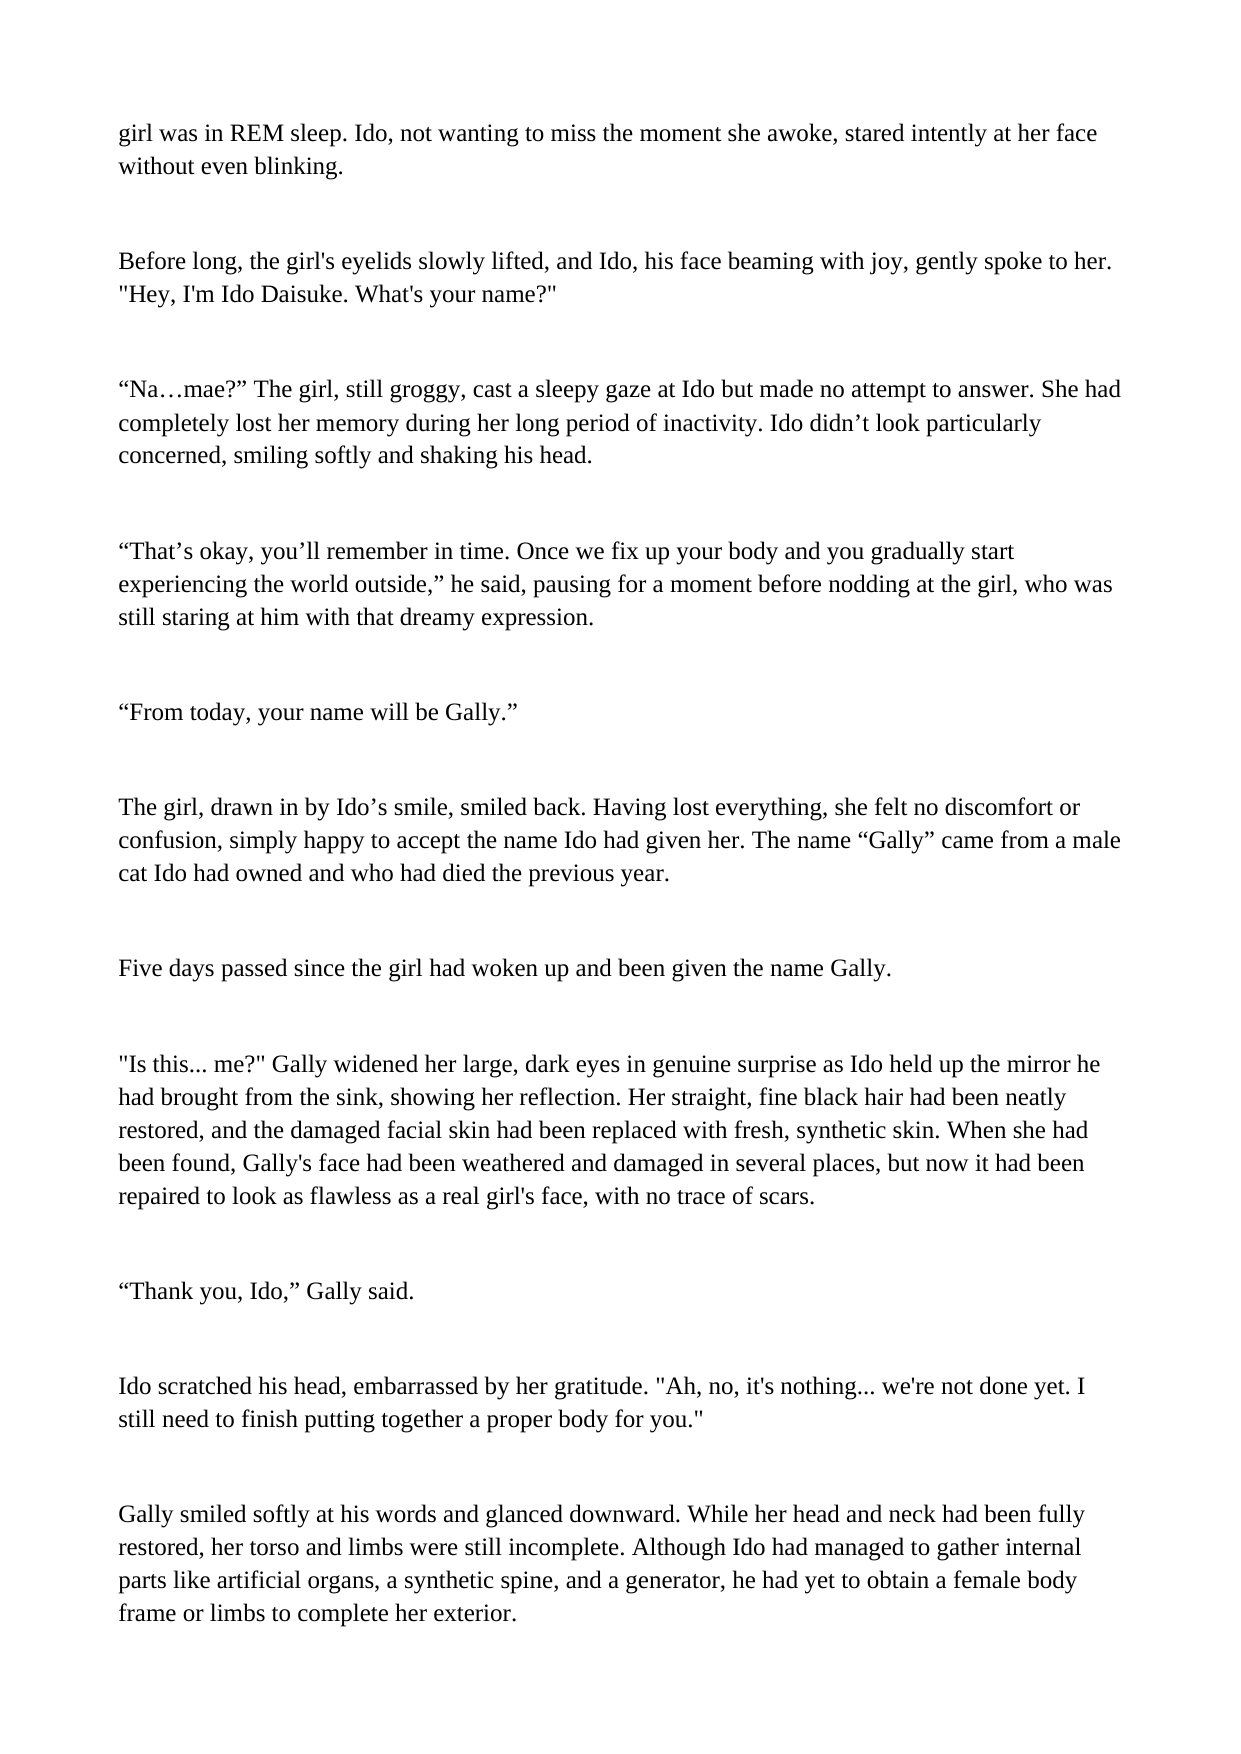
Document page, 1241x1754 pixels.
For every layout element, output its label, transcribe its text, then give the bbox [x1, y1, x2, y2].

text “Thank you, Ido,” Gally said. [118, 1276, 1122, 1305]
text Five days passed since the girl had woken up and been given the name Gally. [118, 953, 1122, 982]
text girl was in REM sleep. Ido, not wanting to miss the moment she awoke, stared intently at her face without even blinking. [118, 118, 1122, 180]
text Ido scratched his head, embarrassed by her gratitude. "Ah, no, it's nothing... we're not done yet. I still need to finish putting together a proper body for you." [118, 1371, 1122, 1433]
text “From today, your name will be Gally.” [118, 697, 1122, 726]
text Before long, the girl's eyelids slowly lifted, and Ido, his face beaming with joy, gently spoke to her. "Hey, I'm Ido Daisuke. What's your name?" [118, 246, 1122, 308]
text “Na…mae?” The girl, still groggy, cast a sleepy gaze at Ido but made no attempt to answer. She had completely lost her memory during her long period of inactivity. Ido didn’t look particularly concerned, smiling softly and shaking his head. [118, 374, 1122, 469]
text “That’s okay, you’ll remember in time. Once we fix up your body and you gradually start experiencing the world outside,” he said, pausing for a moment before nodding at the girl, who was still staring at him with that dreamy expression. [118, 536, 1122, 631]
text The girl, drawn in by Ido’s smile, smiled back. Having lost everything, she felt no discomfort or confusion, simply happy to accept the name Ido had given her. The name “Gally” came from a male cat Ido had owned and who had died the previous year. [118, 792, 1122, 887]
text "Is this... me?" Gally widened her large, dark eyes in genuine surprise as Ido held up the mirror he had brought from the sink, showing her reflection. Her straight, fine black hair had been neatly restored, and the damaged facial skin had been replaced with fresh, synthetic skin. When she had been found, Gally's face had been weathered and damaged in several places, but now it had been repaired to look as flawless as a real girl's face, with no trace of scars. [118, 1049, 1122, 1209]
text Gally smiled softly at his words and glanced downward. While her head and neck had been fully restored, her torso and limbs were still incomplete. Although Ido had managed to gather internal parts like artificial organs, a synthetic spine, and a generator, he had yet to obtain a female body frame or limbs to complete her exterior. [118, 1499, 1122, 1627]
